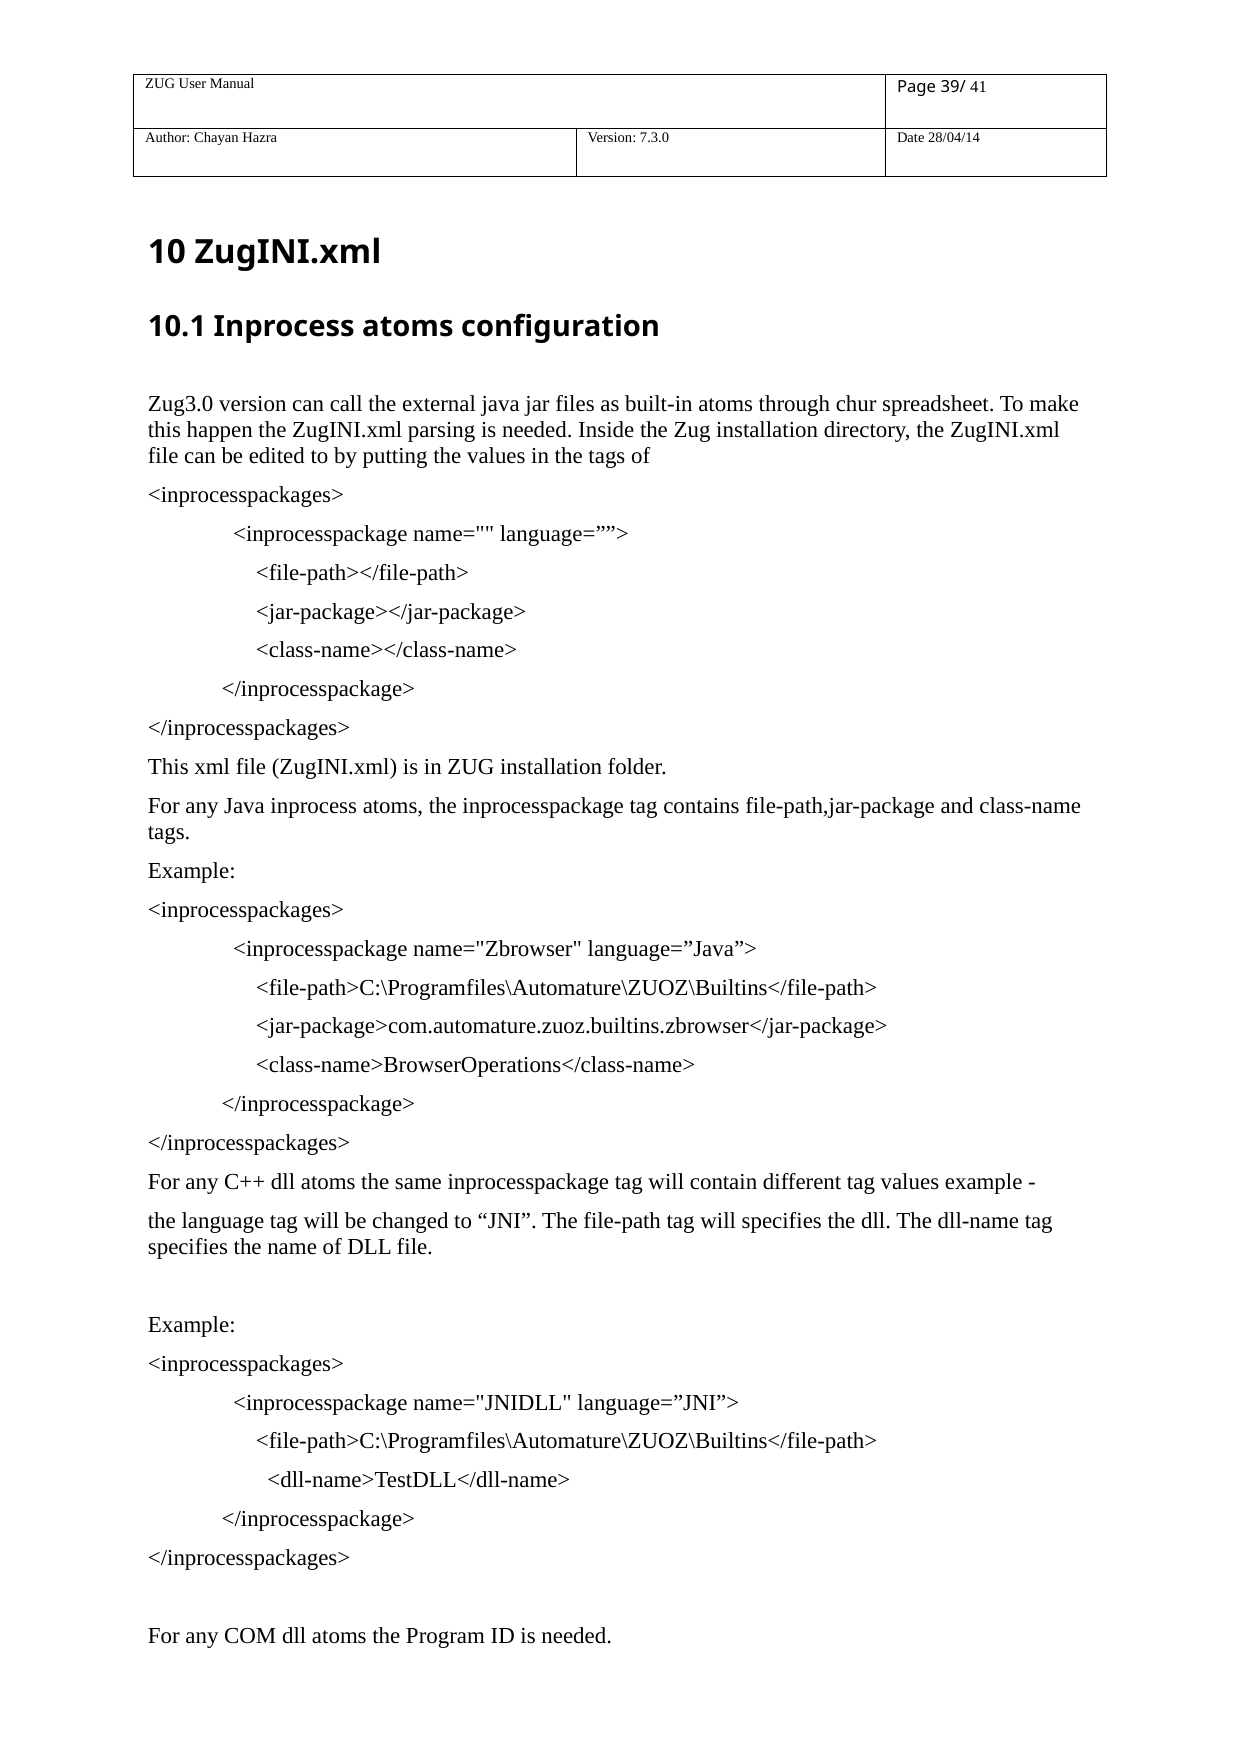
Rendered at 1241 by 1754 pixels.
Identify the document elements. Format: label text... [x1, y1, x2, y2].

subtitle 10.1 Inprocess atoms configuration [148, 305, 1092, 344]
text <jar-package>com.automature.zuoz.builtins.zbrowser</jar-package> [148, 1013, 1092, 1039]
text </inprocesspackages> [148, 714, 1092, 741]
text Example: [148, 1311, 1092, 1337]
text <file-path>C:\Programfiles\Automature\ZUOZ\Builtins</file-path> [148, 974, 1092, 1000]
text </inprocesspackages> [148, 1544, 1092, 1570]
text <class-name></class-name> [148, 637, 1092, 663]
text <dll-name>TestDLL</dll-name> [148, 1466, 1092, 1493]
text <inprocesspackages> [148, 896, 1092, 922]
text <file-path></file-path> [148, 559, 1092, 585]
text </inprocesspackages> [148, 1129, 1092, 1156]
text <jar-package></jar-package> [148, 598, 1092, 624]
text </inprocesspackage> [148, 1505, 1092, 1532]
text </inprocesspackage> [148, 1090, 1092, 1117]
text For any C++ dll atoms the same inprocesspackage tag will contain different tag values example - [148, 1168, 1092, 1194]
text Zug3.0 version can call the external java jar files as built-in atoms through chur spreadsheet. To make this happen the ZugINI.xml parsing is needed. Inside the Zug installation directory, the ZugINI.xml file can be edited to by putting the values in the tags of [148, 389, 1092, 469]
text <inprocesspackage name="Zbrowser" language=”Java”> [148, 935, 1092, 961]
text For any Java inprocess atoms, the inprocesspackage tag contains file-path,jar-package and class-name tags. [148, 792, 1092, 845]
subtitle 10 ZugINI.xml [148, 228, 1092, 273]
text <inprocesspackage name="JNIDLL" language=”JNI”> [148, 1389, 1092, 1415]
text For any COM dll atoms the Program ID is needed. [148, 1622, 1092, 1648]
text <inprocesspackages> [148, 1350, 1092, 1376]
text <inprocesspackages> [148, 481, 1092, 507]
text Example: [148, 857, 1092, 883]
text the language tag will be changed to “JNI”. The file-path tag will specifies the dll. The dll-name tag specifies the name of DLL file. [148, 1207, 1092, 1259]
text <class-name>BrowserOperations</class-name> [148, 1051, 1092, 1078]
text <inprocesspackage name="" language=””> [148, 520, 1092, 546]
text </inprocesspackage> [148, 675, 1092, 702]
text This xml file (ZugINI.xml) is in ZUG installation folder. [148, 753, 1092, 779]
text <file-path>C:\Programfiles\Automature\ZUOZ\Builtins</file-path> [148, 1427, 1092, 1454]
